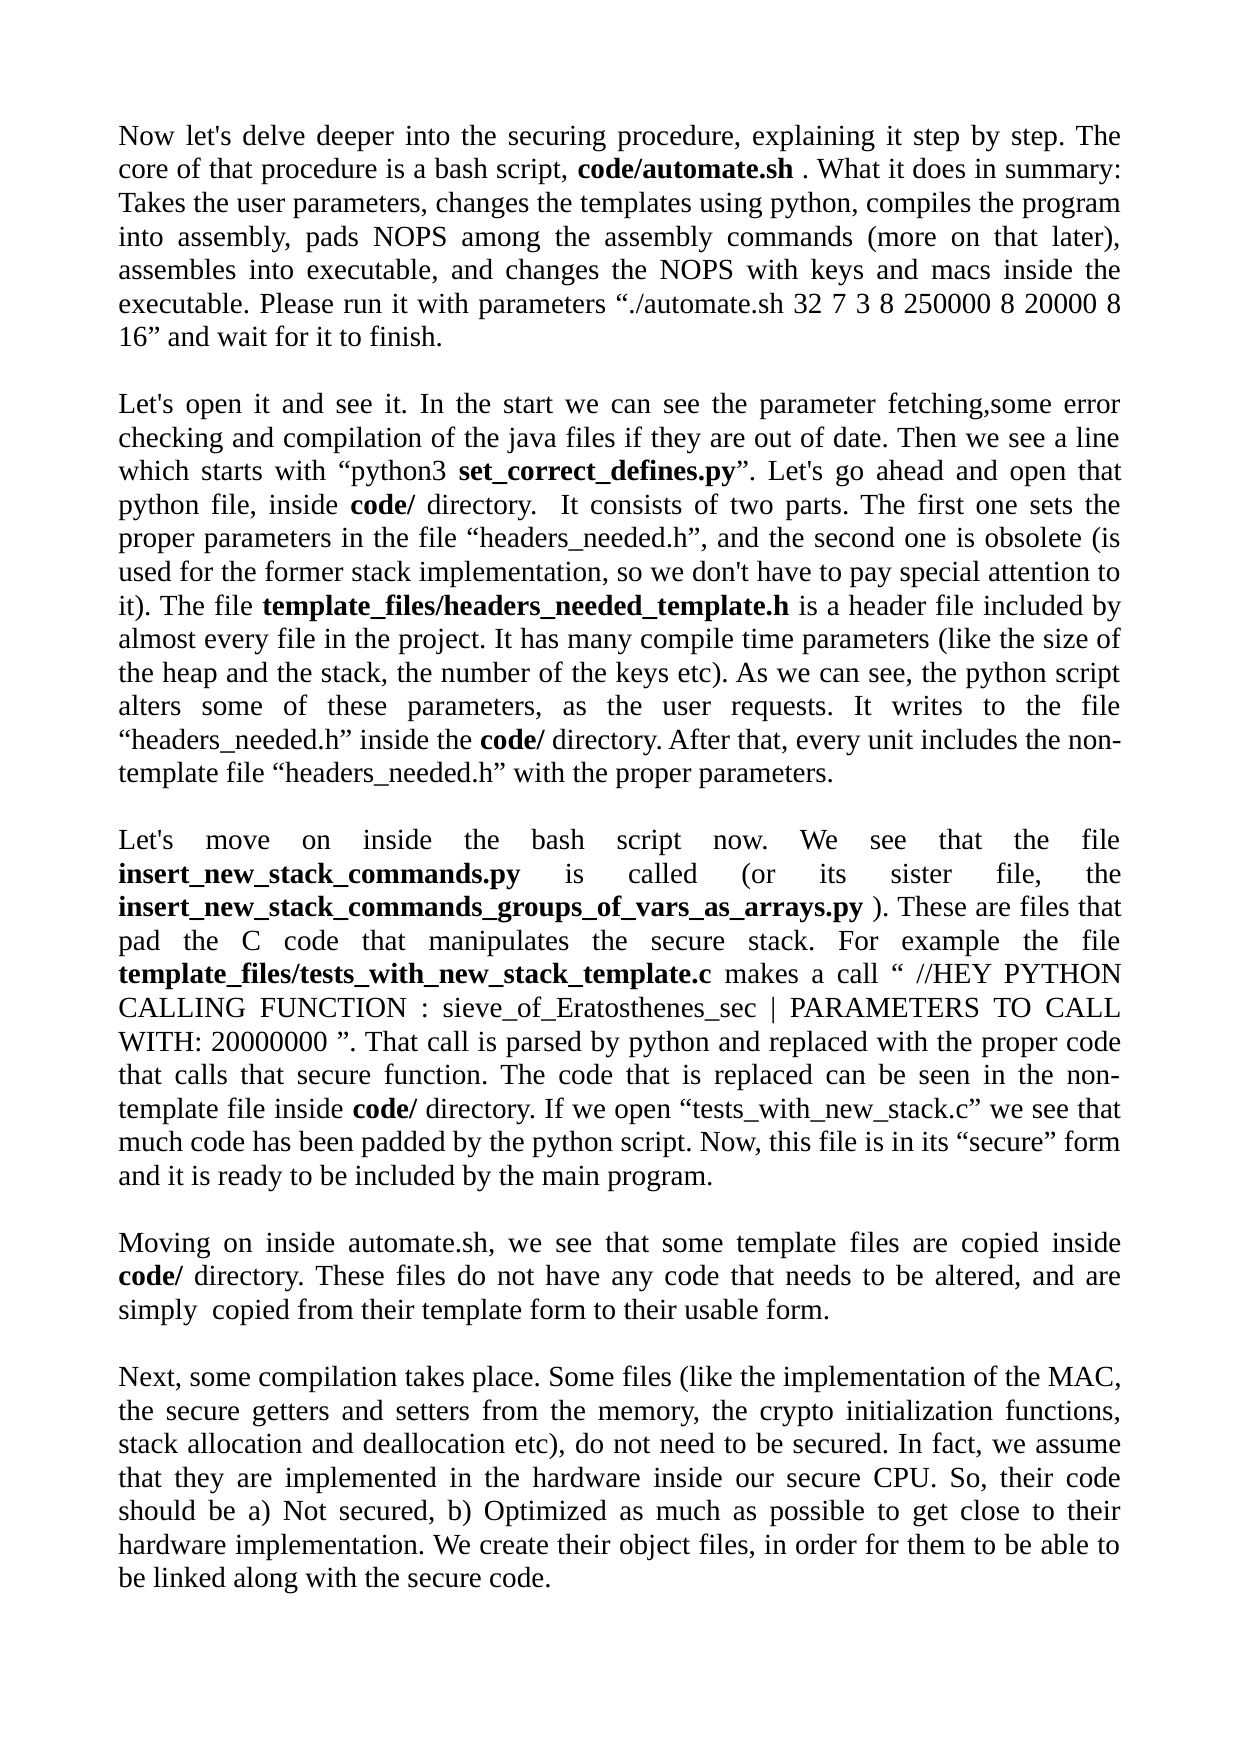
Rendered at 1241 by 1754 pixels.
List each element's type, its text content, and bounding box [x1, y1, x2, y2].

text Let's move on inside the bash script now. We see that the file insert_new_stack_commands.py is called (or its sister file, the insert_new_stack_commands_groups_of_vars_as_arrays.py ). These are files that pad the C code that manipulates the secure stack. For example the file template_files/tests_with_new_stack_template.c makes a call “ //HEY PYTHON CALLING FUNCTION : sieve_of_Eratosthenes_sec | PARAMETERS TO CALL WITH: 20000000 ”. That call is parsed by python and replaced with the proper code that calls that secure function. The code that is replaced can be seen in the non-template file inside code/ directory. If we open “tests_with_new_stack.c” we see that much code has been padded by the python script. Now, this file is in its “secure” form and it is ready to be included by the main program. [118, 822, 1122, 1191]
text Now let's delve deeper into the securing procedure, explaining it step by step. The core of that procedure is a bash script, code/automate.sh . What it does in summary: Takes the user parameters, changes the templates using python, compiles the program into assembly, pads NOPS among the assembly commands (more on that later), assembles into executable, and changes the NOPS with keys and macs inside the executable. Please run it with parameters “./automate.sh 32 7 3 8 250000 8 20000 8 16” and wait for it to finish. [118, 118, 1122, 353]
text Moving on inside automate.sh, we see that some template files are copied inside code/ directory. These files do not have any code that needs to be altered, and are simply copied from their template form to their usable form. [118, 1225, 1122, 1326]
text Next, some compilation takes place. Some files (like the implementation of the MAC, the secure getters and setters from the memory, the crypto initialization functions, stack allocation and deallocation etc), do not need to be secured. In fact, we assume that they are implemented in the hardware inside our secure CPU. So, their code should be a) Not secured, b) Optimized as much as possible to get close to their hardware implementation. We create their object files, in order for them to be able to be linked along with the secure code. [118, 1359, 1122, 1594]
text Let's open it and see it. In the start we can see the parameter fetching,some error checking and compilation of the java files if they are out of date. Then we see a line which starts with “python3 set_correct_defines.py”. Let's go ahead and open that python file, inside code/ directory. It consists of two parts. The first one sets the proper parameters in the file “headers_needed.h”, and the second one is obsolete (is used for the former stack implementation, so we don't have to pay special attention to it). The file template_files/headers_needed_template.h is a header file included by almost every file in the project. It has many compile time parameters (like the size of the heap and the stack, the number of the keys etc). As we can see, the python script alters some of these parameters, as the user requests. It writes to the file “headers_needed.h” inside the code/ directory. After that, every unit includes the non-template file “headers_needed.h” with the proper parameters. [118, 386, 1122, 789]
